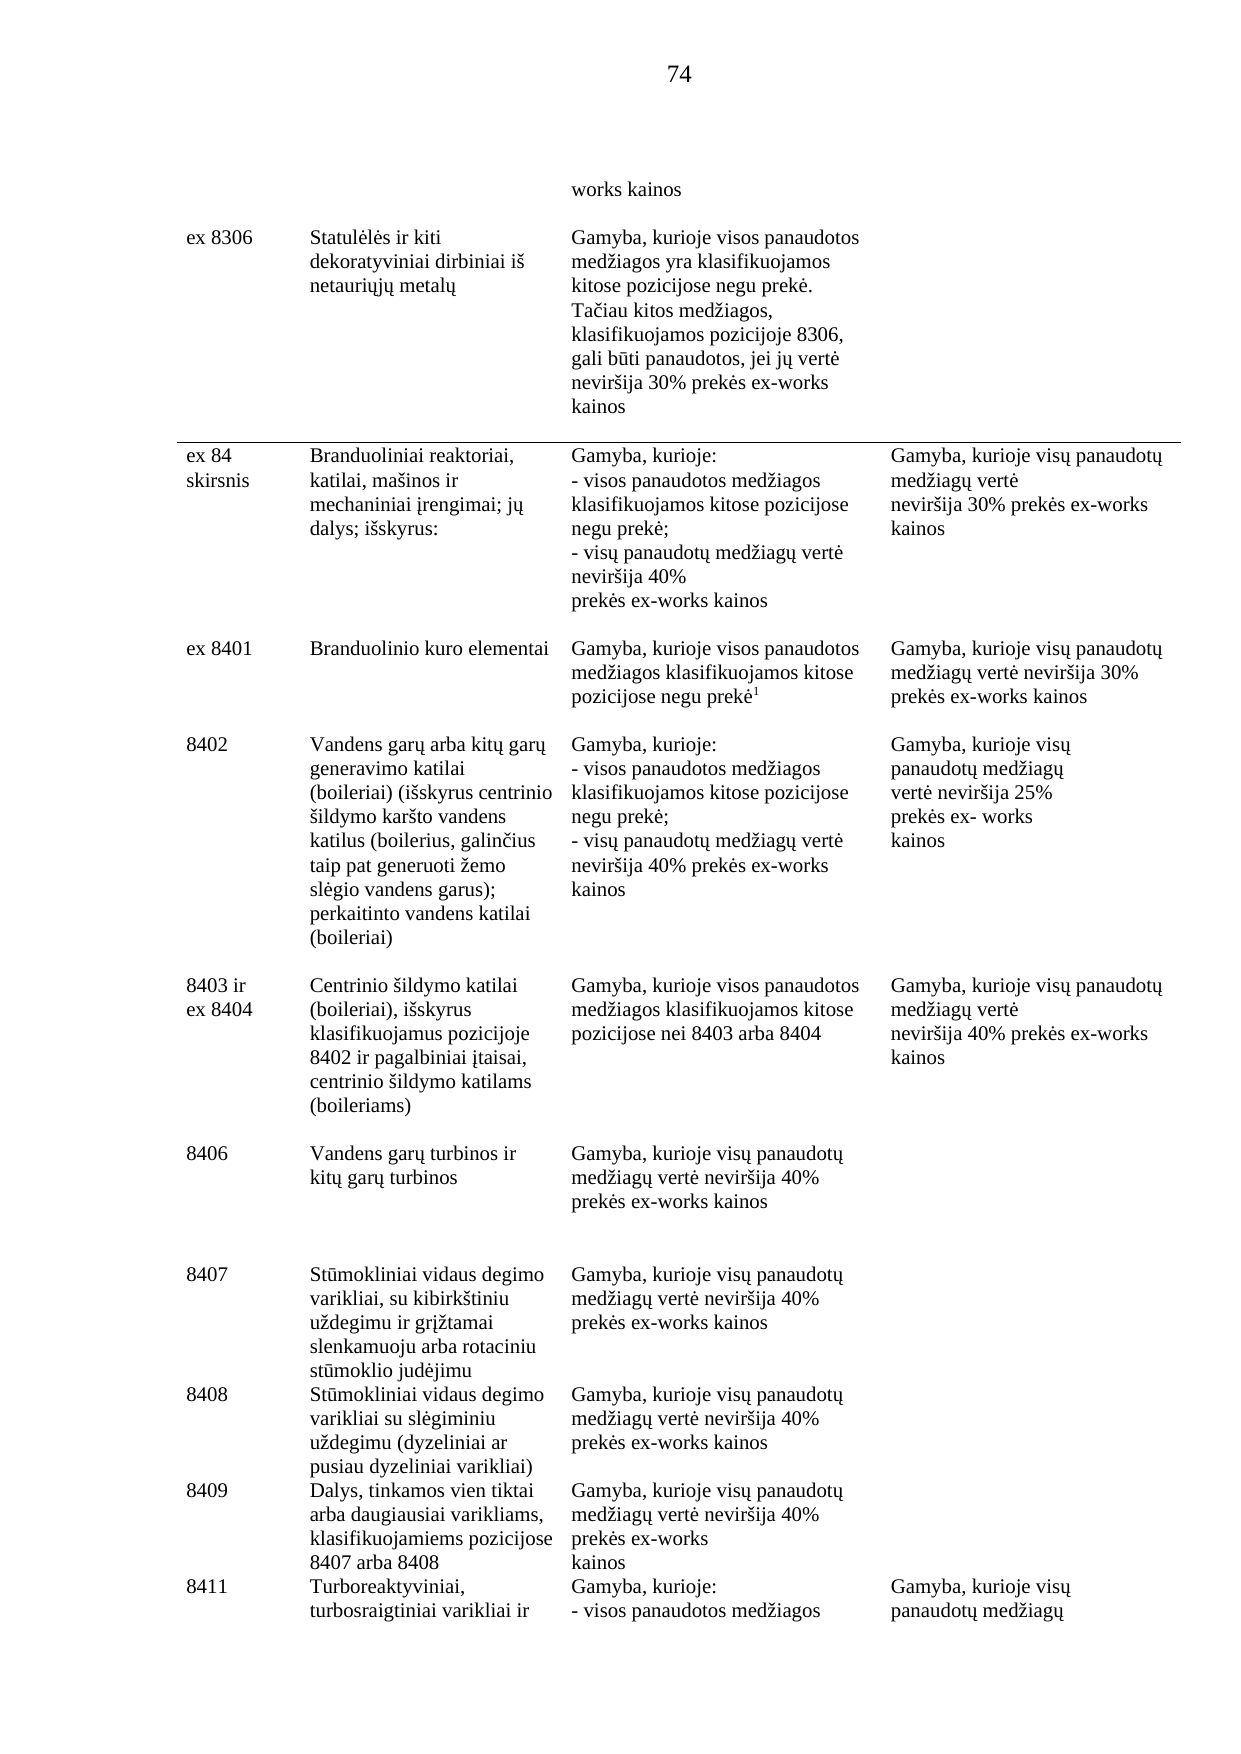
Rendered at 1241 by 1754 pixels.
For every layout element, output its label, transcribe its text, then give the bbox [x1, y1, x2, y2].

table_cell Gamyba, kurioje visos panaudotos medžiagos klasifikuojamos kitose pozicijose negu prekė1 [563, 636, 882, 732]
table_cell Branduoliniai reaktoriai, katilai, mašinos ir mechaniniai įrengimai; jų dalys; išskyrus: [301, 443, 562, 636]
table_cell Gamyba, kurioje visų panaudotų medžiagų vertė neviršija 40% prekės ex-works kainos [563, 1141, 882, 1262]
table_cell Gamyba, kurioje visos panaudotos medžiagos yra klasifikuojamos kitose pozicijose negu prekė. Tačiau kitos medžiagos, klasifikuojamos pozicijoje 8306, gali būti panaudotos, jei jų vertė neviršija 30% prekės ex-works kainos [563, 225, 882, 442]
table_cell Branduolinio kuro elementai [301, 636, 562, 732]
table_cell Gamyba, kurioje visų panaudotų medžiagų vertė neviršija 30% prekės ex-works kainos [882, 636, 1181, 732]
table_cell ex 84 skirsnis [177, 443, 301, 636]
table_cell Statulėlės ir kiti dekoratyviniai dirbiniai iš netauriųjų metalų [301, 225, 562, 442]
table_cell 8407 [177, 1262, 301, 1382]
table_cell [177, 177, 301, 225]
table_cell Centrinio šildymo katilai (boileriai), išskyrus klasifikuojamus pozicijoje 8402 ir pagalbiniai įtaisai, centrinio šildymo katilams (boileriams) [301, 973, 562, 1141]
table_cell Dalys, tinkamos vien tiktai arba daugiausiai varikliams, klasifikuojamiems pozicijose 8407 arba 8408 [301, 1478, 562, 1574]
table_cell Stūmokliniai vidaus degimo varikliai, su kibirkštiniu uždegimu ir grįžtamai slenkamuoju arba rotaciniu stūmoklio judėjimu [301, 1262, 562, 1382]
table_cell Gamyba, kurioje visų panaudotų medžiagų vertė neviršija 40% prekės ex-works kainos [563, 1262, 882, 1382]
table_cell [301, 177, 562, 225]
table_cell Gamyba, kurioje visos panaudotos medžiagos klasifikuojamos kitose pozicijose nei 8403 arba 8404 [563, 973, 882, 1141]
table_cell 8408 [177, 1382, 301, 1478]
table_cell 8409 [177, 1478, 301, 1574]
table_cell Vandens garų turbinos ir kitų garų turbinos [301, 1141, 562, 1262]
table_cell 8403 ir ex 8404 [177, 973, 301, 1141]
table_cell [882, 1478, 1181, 1574]
table_cell [882, 177, 1181, 225]
table_cell Gamyba, kurioje visų panaudotų medžiagų vertė neviršija 30% prekės ex-works kainos [882, 443, 1181, 636]
table_cell 8406 [177, 1141, 301, 1262]
table_cell 8411 [177, 1574, 301, 1622]
table_cell Gamyba, kurioje: - visos panaudotos medžiagos [563, 1574, 882, 1622]
table_cell ex 8401 [177, 636, 301, 732]
table_cell [882, 1382, 1181, 1478]
table_cell works kainos [563, 177, 882, 225]
table_cell Gamyba, kurioje visų panaudotų medžiagų vertė neviršija 40% prekės ex-works kainos [882, 973, 1181, 1141]
table_cell [882, 225, 1181, 442]
table_cell [882, 1262, 1181, 1382]
table_cell Gamyba, kurioje visų panaudotų medžiagų [882, 1574, 1181, 1622]
table_cell Gamyba, kurioje: - visos panaudotos medžiagos klasifikuojamos kitose pozicijose negu prekė; - visų panaudotų medžiagų vertė neviršija 40% prekės ex-works kainos [563, 732, 882, 973]
table_cell Stūmokliniai vidaus degimo varikliai su slėgiminiu uždegimu (dyzeliniai ar pusiau dyzeliniai varikliai) [301, 1382, 562, 1478]
table_cell 8402 [177, 732, 301, 973]
table_cell Gamyba, kurioje visų panaudotų medžiagų vertė neviršija 25% prekės ex- works kainos [882, 732, 1181, 973]
table_cell ex 8306 [177, 225, 301, 442]
table_cell [882, 1141, 1181, 1262]
table_cell Gamyba, kurioje visų panaudotų medžiagų vertė neviršija 40% prekės ex-works kainos [563, 1382, 882, 1478]
table_cell Turboreaktyviniai, turbosraigtiniai varikliai ir [301, 1574, 562, 1622]
table_cell Gamyba, kurioje: - visos panaudotos medžiagos klasifikuojamos kitose pozicijose negu prekė; - visų panaudotų medžiagų vertė neviršija 40% prekės ex-works kainos [563, 443, 882, 636]
table_cell Gamyba, kurioje visų panaudotų medžiagų vertė neviršija 40% prekės ex-works kainos [563, 1478, 882, 1574]
table_cell Vandens garų arba kitų garų generavimo katilai (boileriai) (išskyrus centrinio šildymo karšto vandens katilus (boilerius, galinčius taip pat generuoti žemo slėgio vandens garus); perkaitinto vandens katilai (boileriai) [301, 732, 562, 973]
